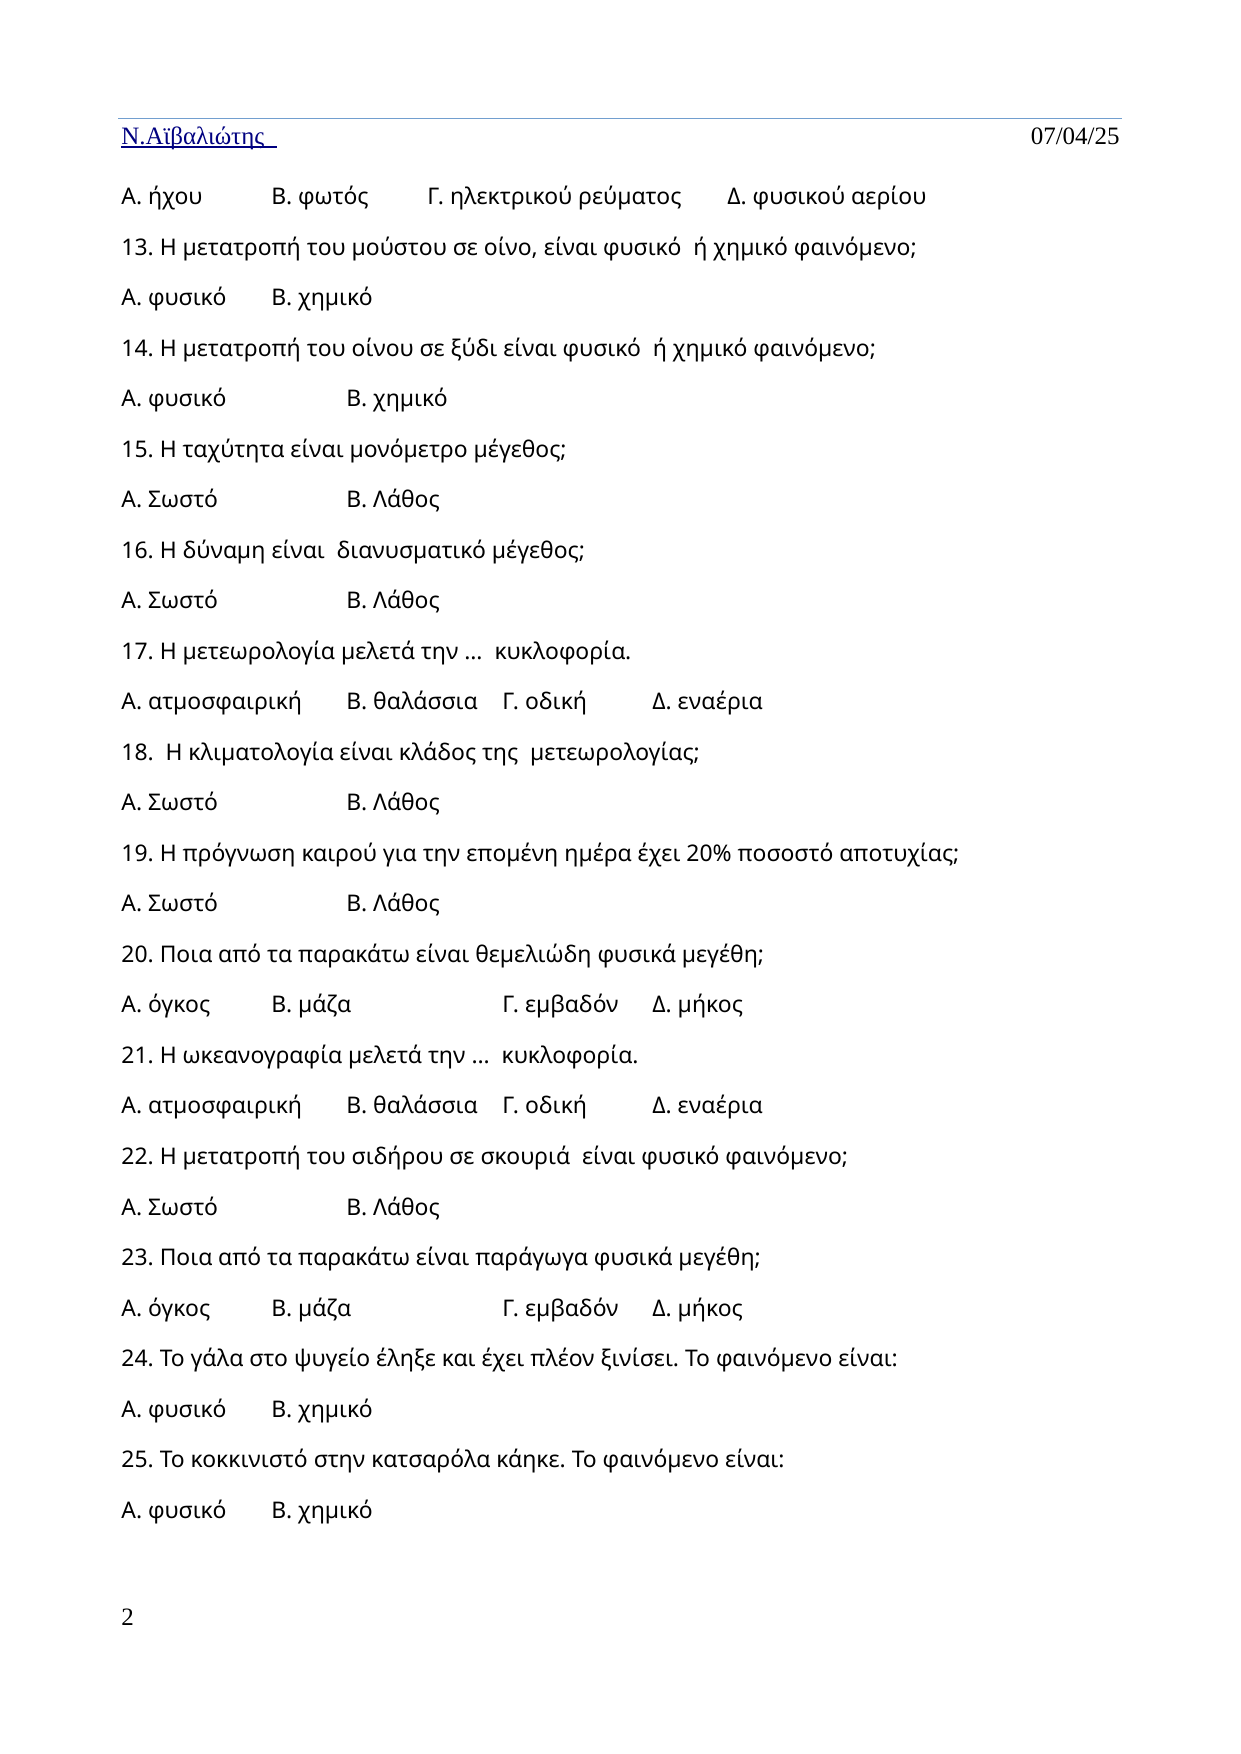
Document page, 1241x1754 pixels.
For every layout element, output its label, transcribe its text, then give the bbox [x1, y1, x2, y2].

text 15. Η ταχύτητα είναι μονόμετρο μέγεθος; [121, 433, 1119, 464]
text 14. Η μετατροπή του οίνου σε ξύδι είναι φυσικό ή χημικό φαινόμενο; [121, 332, 1119, 363]
text 22. Η μετατροπή του σιδήρου σε σκουριά είναι φυσικό φαινόμενο; [121, 1140, 1119, 1171]
text Α. φυσικό Β. χημικό [121, 281, 1119, 312]
text 20. Ποια από τα παρακάτω είναι θεμελιώδη φυσικά μεγέθη; [121, 938, 1119, 969]
text 21. Η ωκεανογραφία μελετά την … κυκλοφορία. [121, 1039, 1119, 1070]
text Α. Σωστό Β. Λάθος [121, 584, 1119, 615]
text 23. Ποια από τα παρακάτω είναι παράγωγα φυσικά μεγέθη; [121, 1241, 1119, 1272]
text 16. Η δύναμη είναι διανυσματικό μέγεθος; [121, 534, 1119, 565]
text Α. Σωστό Β. Λάθος [121, 1190, 1119, 1222]
text Α. ατμοσφαιρική Β. θαλάσσια Γ. οδική Δ. εναέρια [121, 685, 1119, 716]
text 25. Το κοκκινιστό στην κατσαρόλα κάηκε. Το φαινόμενο είναι: [121, 1443, 1119, 1474]
text Α. Σωστό Β. Λάθος [121, 483, 1119, 514]
text 24. Το γάλα στο ψυγείο έληξε και έχει πλέον ξινίσει. Το φαινόμενο είναι: [121, 1342, 1119, 1373]
text 17. Η μετεωρολογία μελετά την … κυκλοφορία. [121, 635, 1119, 666]
text Α. Σωστό Β. Λάθος [121, 887, 1119, 918]
text Α. φυσικό Β. χημικό [121, 1392, 1119, 1424]
text 19. Η πρόγνωση καιρού για την επομένη ημέρα έχει 20% ποσοστό αποτυχίας; [121, 837, 1119, 868]
text Α. όγκος Β. μάζα Γ. εμβαδόν Δ. μήκος [121, 988, 1119, 1019]
text Α. Σωστό Β. Λάθος [121, 786, 1119, 817]
text 13. Η μετατροπή του μούστου σε οίνο, είναι φυσικό ή χημικό φαινόμενο; [121, 231, 1119, 262]
text 18. Η κλιματολογία είναι κλάδος της μετεωρολογίας; [121, 736, 1119, 767]
text Α. φυσικό Β. χημικό [121, 382, 1119, 413]
text Α. ήχου Β. φωτός Γ. ηλεκτρικού ρεύματος Δ. φυσικού αερίου [121, 180, 1119, 211]
text Α. φυσικό Β. χημικό [121, 1493, 1119, 1525]
text Α. όγκος Β. μάζα Γ. εμβαδόν Δ. μήκος [121, 1291, 1119, 1323]
text Α. ατμοσφαιρική Β. θαλάσσια Γ. οδική Δ. εναέρια [121, 1089, 1119, 1121]
